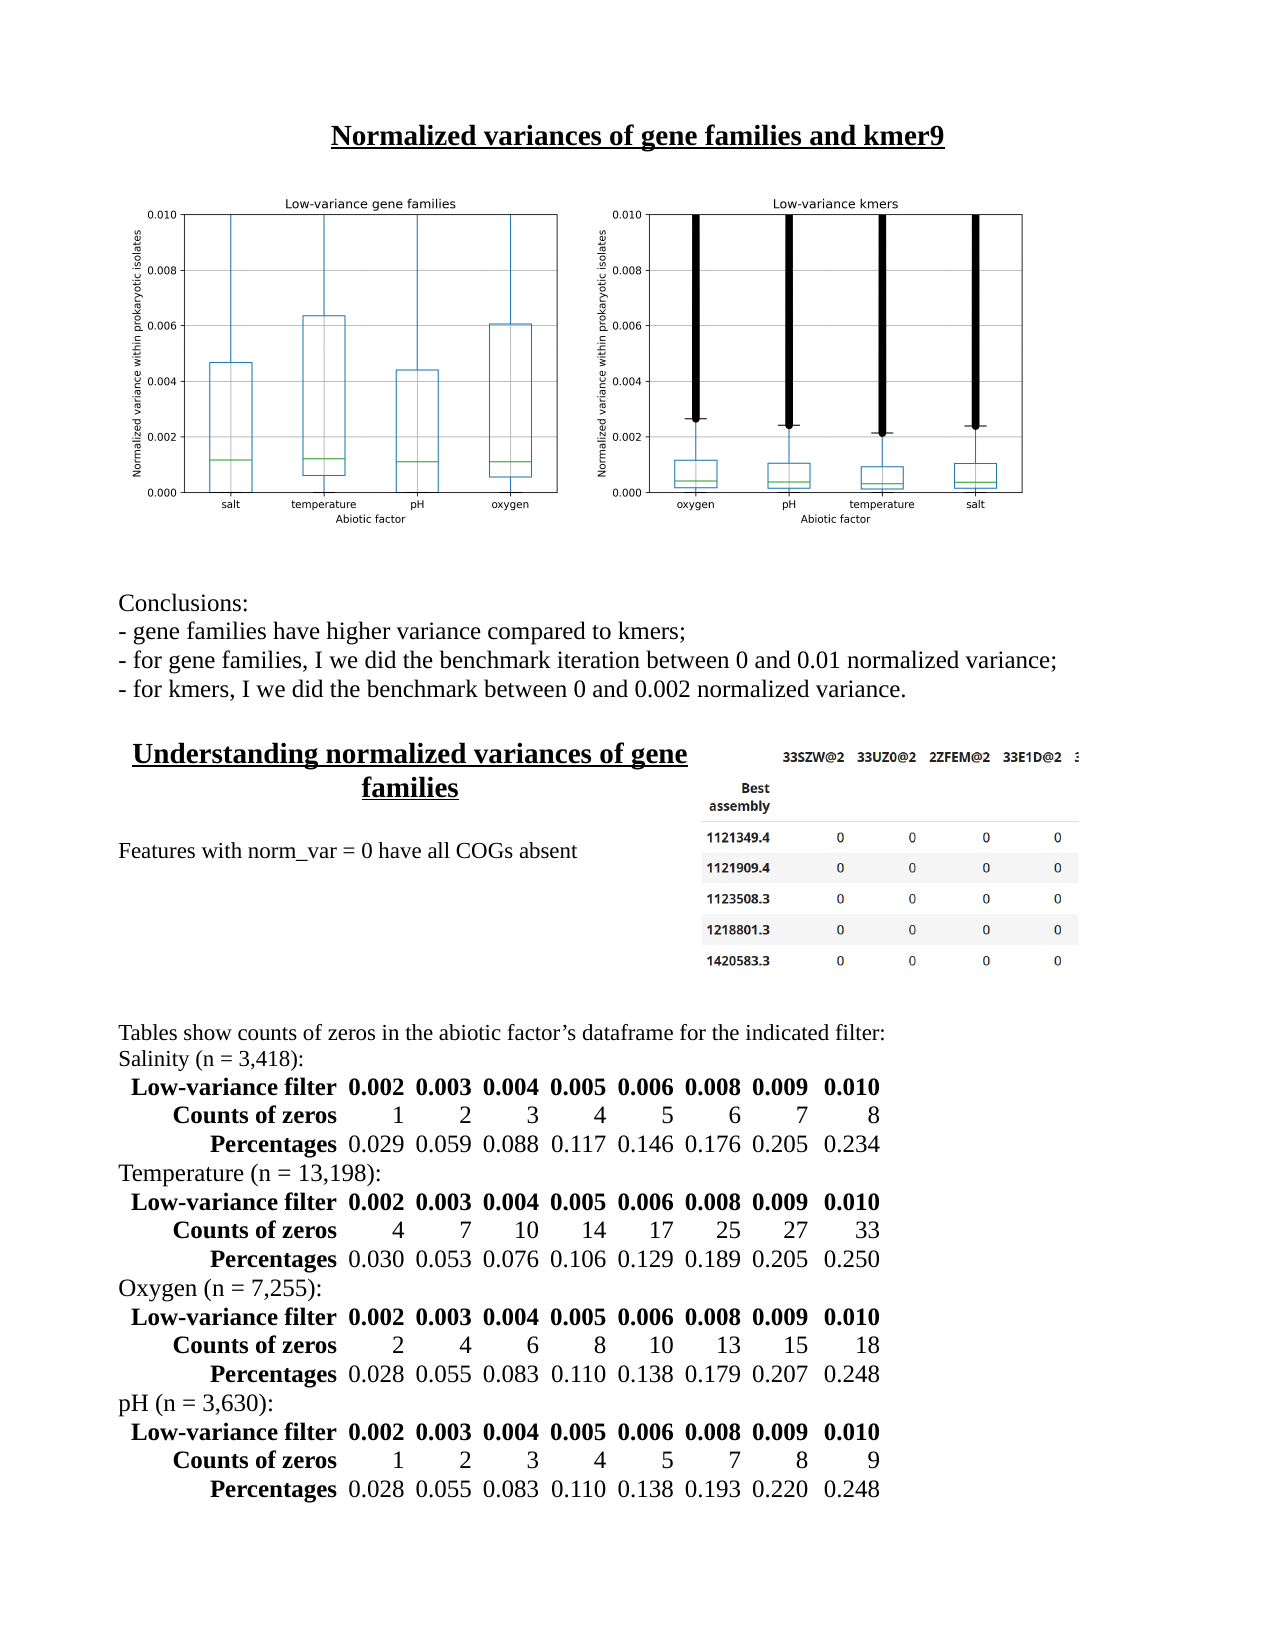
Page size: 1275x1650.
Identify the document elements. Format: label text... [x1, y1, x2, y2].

table_header 0.004 [471, 1187, 539, 1215]
table_cell 3 [471, 1100, 539, 1129]
table_header Low-variance filter [118, 1302, 337, 1330]
table_cell 0.110 [539, 1474, 606, 1503]
table_cell 0.138 [606, 1359, 673, 1388]
table_cell 4 [539, 1445, 606, 1474]
table_header 0.002 [337, 1072, 404, 1100]
table_header 0.008 [673, 1187, 741, 1215]
table_cell 0.083 [471, 1359, 539, 1388]
picture [124, 171, 1070, 532]
table_header 0.003 [404, 1417, 471, 1445]
table_cell 0.248 [808, 1474, 880, 1503]
table_cell 4 [404, 1330, 471, 1359]
table_cell 13 [673, 1330, 741, 1359]
text [1079, 837, 1157, 863]
table_header 0.003 [404, 1302, 471, 1330]
table_cell 10 [471, 1215, 539, 1244]
table_cell 4 [337, 1215, 404, 1244]
table_header 0.004 [471, 1302, 539, 1330]
table_cell Percentages [118, 1244, 337, 1273]
table_cell 0.250 [808, 1244, 880, 1273]
table_cell 6 [471, 1330, 539, 1359]
table_header 0.006 [606, 1417, 673, 1445]
table_cell 0.220 [741, 1474, 808, 1503]
table_cell 25 [673, 1215, 741, 1244]
table_cell 33 [808, 1215, 880, 1244]
picture [701, 741, 1079, 974]
table_cell 0.030 [337, 1244, 404, 1273]
table_cell Counts of zeros [118, 1445, 337, 1474]
table_cell Counts of zeros [118, 1215, 337, 1244]
table_cell 6 [673, 1100, 741, 1129]
text Conclusions: [118, 588, 1157, 616]
table_cell 0.028 [337, 1359, 404, 1388]
table_header Low-variance filter [118, 1417, 337, 1445]
table_cell 7 [404, 1215, 471, 1244]
table_header 0.010 [808, 1417, 880, 1445]
table_header 0.009 [741, 1302, 808, 1330]
table_cell 10 [606, 1330, 673, 1359]
table_cell 0.205 [741, 1129, 808, 1158]
table_cell 0.193 [673, 1474, 741, 1503]
table_cell Percentages [118, 1129, 337, 1158]
table_cell 17 [606, 1215, 673, 1244]
table_header 0.003 [404, 1072, 471, 1100]
table_header 0.008 [673, 1072, 741, 1100]
table_cell 0.110 [539, 1359, 606, 1388]
text Understanding normalized variances of gene families [118, 736, 1157, 803]
table_cell 0.059 [404, 1129, 471, 1158]
table_header 0.010 [808, 1072, 880, 1100]
table_header 0.006 [606, 1072, 673, 1100]
text Features with norm_var = 0 have all COGs absent [118, 837, 701, 863]
table_cell 3 [471, 1445, 539, 1474]
table_header 0.002 [337, 1187, 404, 1215]
text Tables show counts of zeros in the abiotic factor’s dataframe for the indicated filter: [118, 1019, 1157, 1045]
table_header 0.010 [808, 1302, 880, 1330]
table_cell 0.029 [337, 1129, 404, 1158]
table_cell Percentages [118, 1359, 337, 1388]
table_cell Counts of zeros [118, 1330, 337, 1359]
table_cell 0.234 [808, 1129, 880, 1158]
table_header 0.005 [539, 1187, 606, 1215]
table_cell 0.129 [606, 1244, 673, 1273]
table_header 0.009 [741, 1072, 808, 1100]
table_cell 5 [606, 1445, 673, 1474]
table_cell 0.205 [741, 1244, 808, 1273]
table_cell 0.179 [673, 1359, 741, 1388]
table_header 0.010 [808, 1187, 880, 1215]
text Normalized variances of gene families and kmer9 [118, 118, 1157, 152]
table_header 0.009 [741, 1417, 808, 1445]
table_cell 0.028 [337, 1474, 404, 1503]
table_header 0.006 [606, 1187, 673, 1215]
table_header 0.009 [741, 1187, 808, 1215]
table_header 0.003 [404, 1187, 471, 1215]
text - for gene families, I we did the benchmark iteration between 0 and 0.01 normalized variance; [118, 645, 1157, 674]
table_cell 0.207 [741, 1359, 808, 1388]
table_cell 0.146 [606, 1129, 673, 1158]
table_cell 8 [808, 1100, 880, 1129]
table_cell 0.088 [471, 1129, 539, 1158]
table_cell 0.055 [404, 1474, 471, 1503]
table_cell 8 [539, 1330, 606, 1359]
table_cell 7 [741, 1100, 808, 1129]
table_header Low-variance filter [118, 1072, 337, 1100]
table_cell Percentages [118, 1474, 337, 1503]
table_cell 9 [808, 1445, 880, 1474]
table_cell 0.106 [539, 1244, 606, 1273]
table_cell 0.055 [404, 1359, 471, 1388]
table_header 0.005 [539, 1417, 606, 1445]
table_cell 18 [808, 1330, 880, 1359]
table_cell 1 [337, 1100, 404, 1129]
text - for kmers, I we did the benchmark between 0 and 0.002 normalized variance. [118, 674, 1157, 703]
table_cell 2 [404, 1100, 471, 1129]
table_header Low-variance filter [118, 1187, 337, 1215]
text Salinity (n = 3,418): [118, 1045, 1157, 1072]
table_cell 0.189 [673, 1244, 741, 1273]
table_cell 4 [539, 1100, 606, 1129]
table_header 0.002 [337, 1417, 404, 1445]
table_cell 14 [539, 1215, 606, 1244]
table_header 0.008 [673, 1302, 741, 1330]
table_cell 0.083 [471, 1474, 539, 1503]
text Oxygen (n = 7,255): [118, 1273, 1157, 1302]
text - gene families have higher variance compared to kmers; [118, 616, 1157, 645]
table_cell 0.076 [471, 1244, 539, 1273]
table_cell 0.176 [673, 1129, 741, 1158]
table_cell 2 [404, 1445, 471, 1474]
table_cell 0.138 [606, 1474, 673, 1503]
table_header 0.008 [673, 1417, 741, 1445]
text Temperature (n = 13,198): [118, 1158, 1157, 1187]
text pH (n = 3,630): [118, 1388, 1157, 1417]
table_header 0.004 [471, 1072, 539, 1100]
table_cell 0.053 [404, 1244, 471, 1273]
table_cell 5 [606, 1100, 673, 1129]
table_header 0.002 [337, 1302, 404, 1330]
table_header 0.005 [539, 1302, 606, 1330]
table_header 0.004 [471, 1417, 539, 1445]
table_cell 15 [741, 1330, 808, 1359]
table_header 0.005 [539, 1072, 606, 1100]
table_cell Counts of zeros [118, 1100, 337, 1129]
table_cell 1 [337, 1445, 404, 1474]
table_header 0.006 [606, 1302, 673, 1330]
table_cell 8 [741, 1445, 808, 1474]
table_cell 27 [741, 1215, 808, 1244]
table_cell 0.248 [808, 1359, 880, 1388]
table_cell 7 [673, 1445, 741, 1474]
table_cell 0.117 [539, 1129, 606, 1158]
table_cell 2 [337, 1330, 404, 1359]
